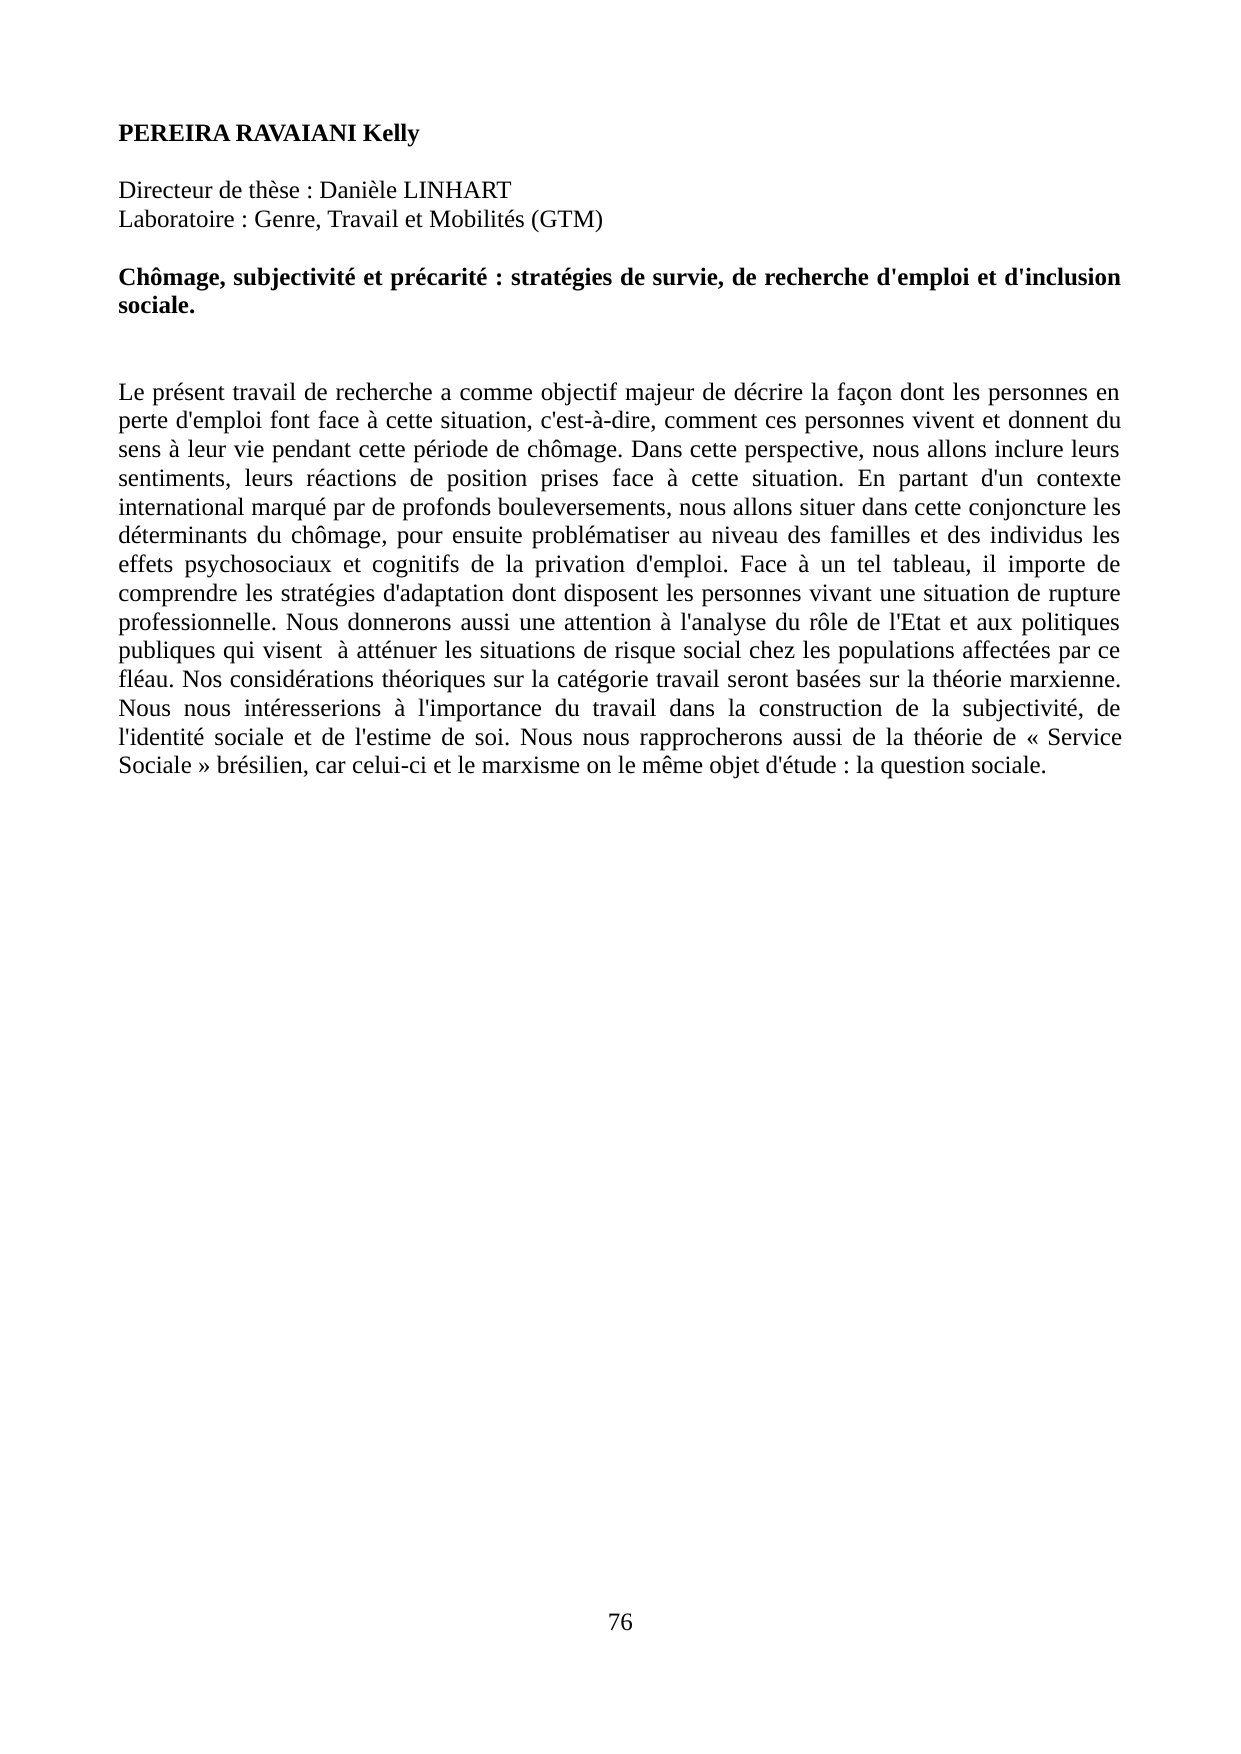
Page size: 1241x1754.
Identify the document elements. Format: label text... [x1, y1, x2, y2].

subtitle PEREIRA RAVAIANI Kelly [118, 118, 1122, 147]
subtitle Chômage, subjectivité et précarité : stratégies de survie, de recherche d'emploi et d'inclusion sociale. [118, 262, 1122, 319]
subtitle Laboratoire : Genre, Travail et Mobilités (GTM) [118, 204, 1122, 233]
subtitle Le présent travail de recherche a comme objectif majeur de décrire la façon dont les personnes en perte d'emploi font face à cette situation, c'est-à-dire, comment ces personnes vivent et donnent du sens à leur vie pendant cette période de chômage. Dans cette perspective, nous allons inclure leurs sentiments, leurs réactions de position prises face à cette situation. En partant d'un contexte international marqué par de profonds bouleversements, nous allons situer dans cette conjoncture les déterminants du chômage, pour ensuite problématiser au niveau des familles et des individus les effets psychosociaux et cognitifs de la privation d'emploi. Face à un tel tableau, il importe de comprendre les stratégies d'adaptation dont disposent les personnes vivant une situation de rupture professionnelle. Nous donnerons aussi une attention à l'analyse du rôle de l'Etat et aux politiques publiques qui visent à atténuer les situations de risque social chez les populations affectées par ce fléau. Nos considérations théoriques sur la catégorie travail seront basées sur la théorie marxienne. Nous nous intéresserions à l'importance du travail dans la construction de la subjectivité, de l'identité sociale et de l'estime de soi. Nous nous rapprocherons aussi de la théorie de « Service Sociale » brésilien, car celui-ci et le marxisme on le même objet d'étude : la question sociale. [118, 377, 1122, 779]
subtitle Directeur de thèse : Danièle LINHART [118, 176, 1122, 204]
